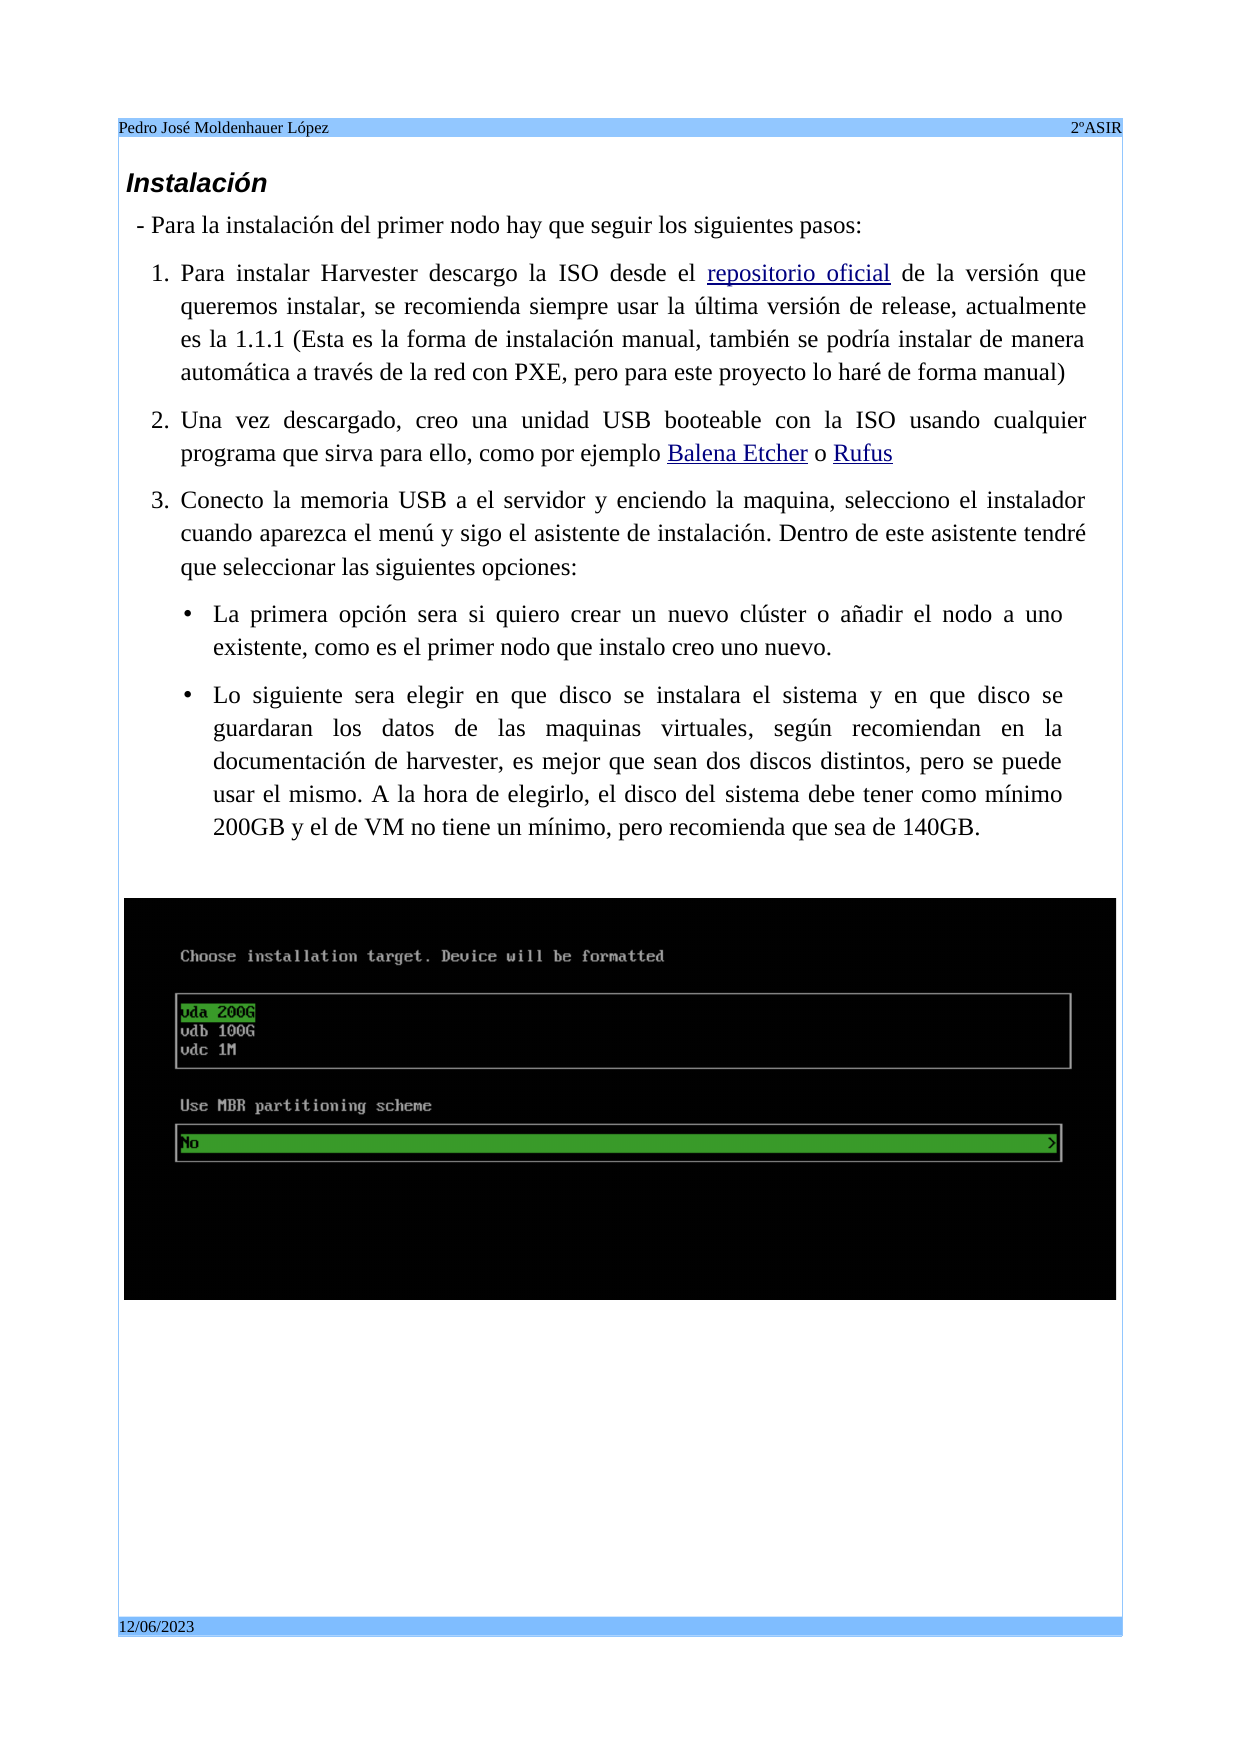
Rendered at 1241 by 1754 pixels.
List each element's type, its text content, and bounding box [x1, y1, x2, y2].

text - Para la instalación del primer nodo hay que seguir los siguientes pasos: [130, 211, 1110, 239]
picture [124, 898, 1117, 1300]
subtitle Instalación [119, 167, 1122, 198]
list Conecto la memoria USB a el servidor y enciendo la maquina, selecciono el instalador cuando aparezca el menú y sigo el asistente de instalación. Dentro de este asistente tendré que seleccionar las siguientes opciones: [151, 486, 1087, 580]
list Una vez descargado, creo una unidad USB booteable con la ISO usando cualquier programa que sirva para ello, como por ejemplo Balena Etcher o Rufus [151, 405, 1087, 467]
list Lo siguiente sera elegir en que disco se instalara el sistema y en que disco se guardaran los datos de las maquinas virtuales, según recomiendan en la documentación de harvester, es mejor que sean dos discos distintos, pero se puede usar el mismo. A la hora de elegirlo, el disco del sistema debe tener como mínimo 200GB y el de VM no tiene un mínimo, pero recomienda que sea de 140GB. [183, 680, 1063, 841]
list Para instalar Harvester descargo la ISO desde el repositorio oficial de la versión que queremos instalar, se recomienda siempre usar la última versión de release, actualmente es la 1.1.1 (Esta es la forma de instalación manual, también se podría instalar de manera automática a través de la red con PXE, pero para este proyecto lo haré de forma manual) [151, 258, 1087, 386]
list La primera opción sera si quiero crear un nuevo clúster o añadir el nodo a uno existente, como es el primer nodo que instalo creo uno nuevo. [183, 599, 1063, 661]
